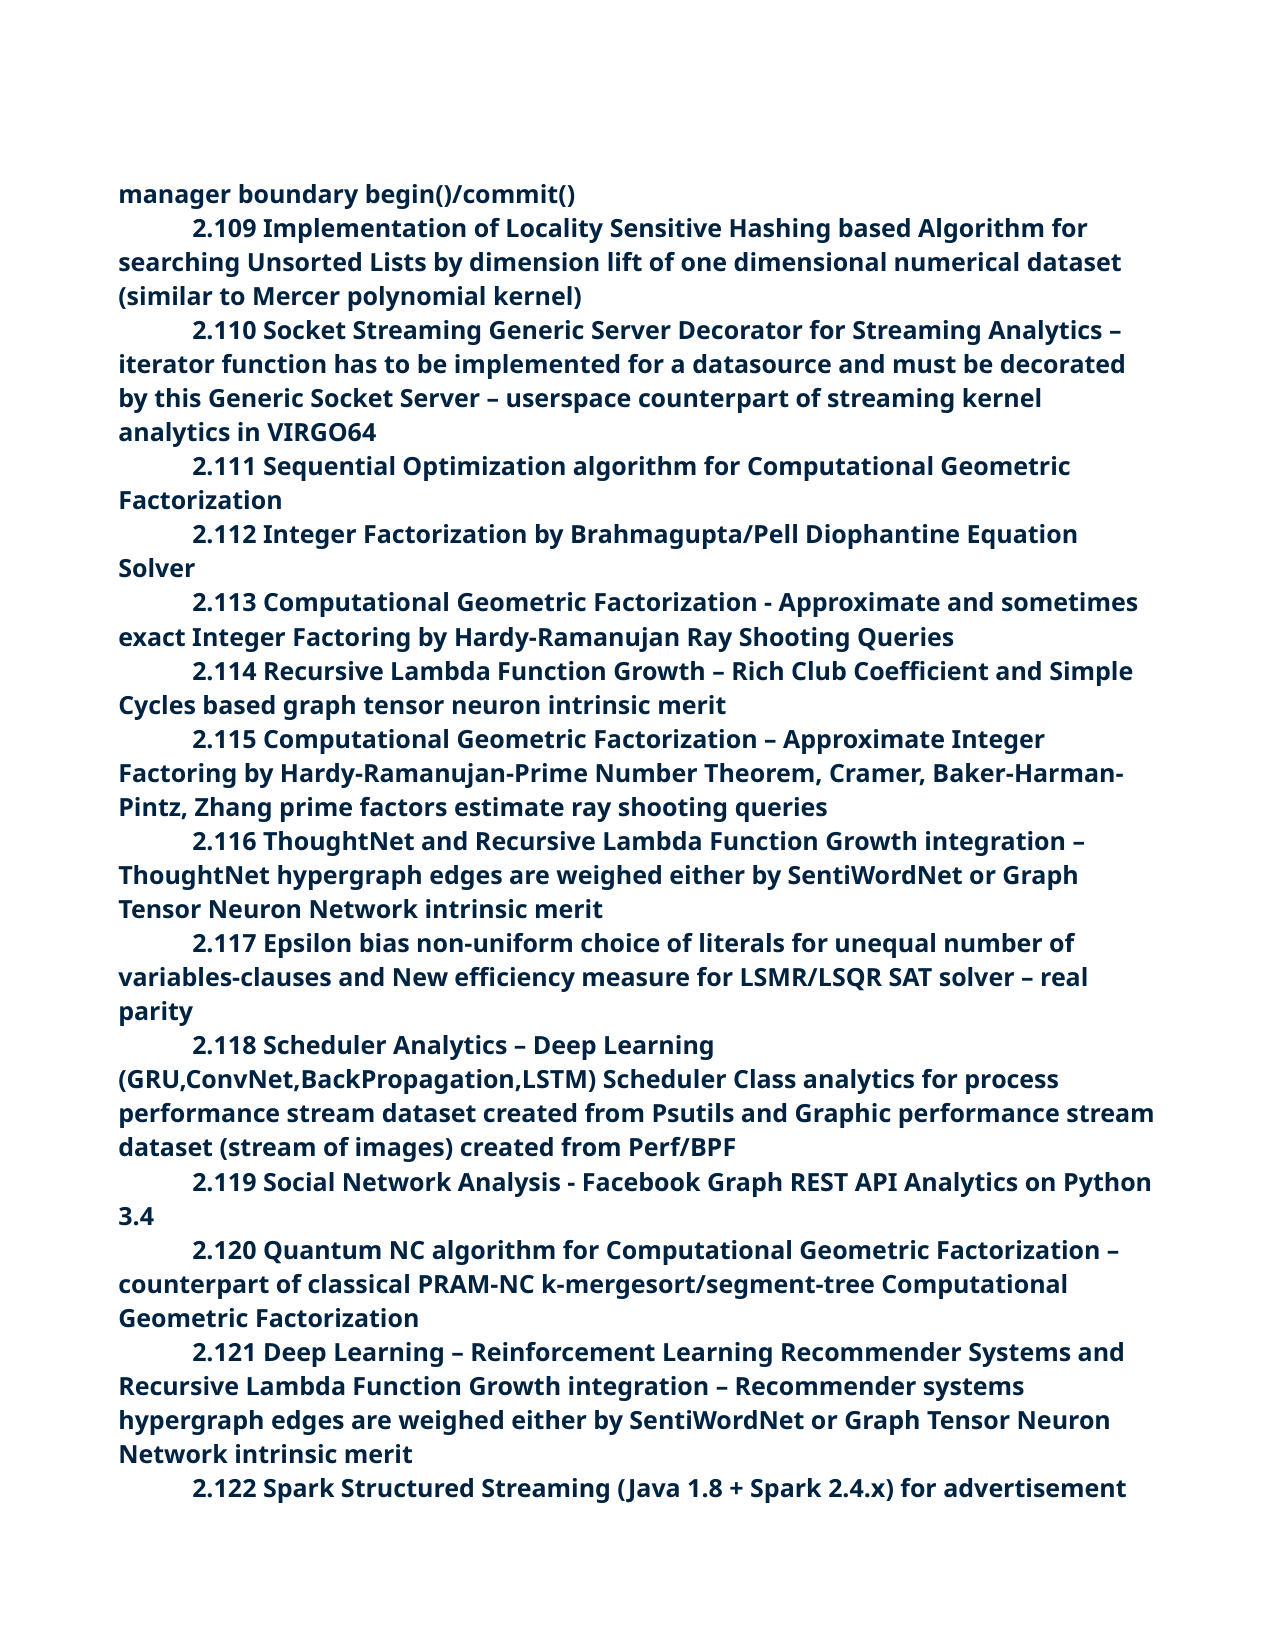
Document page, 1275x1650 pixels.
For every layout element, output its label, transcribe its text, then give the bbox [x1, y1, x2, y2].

text 2.120 Quantum NC algorithm for Computational Geometric Factorization – counterpart of classical PRAM-NC k-mergesort/segment-tree Computational Geometric Factorization [118, 1232, 1157, 1334]
text 2.114 Recursive Lambda Function Growth – Rich Club Coefficient and Simple Cycles based graph tensor neuron intrinsic merit [118, 653, 1157, 721]
text 2.122 Spark Structured Streaming (Java 1.8 + Spark 2.4.x) for advertisement [118, 1471, 1157, 1505]
text 2.117 Epsilon bias non-uniform choice of literals for unequal number of variables-clauses and New efficiency measure for LSMR/LSQR SAT solver – real parity [118, 926, 1157, 1028]
text 2.113 Computational Geometric Factorization - Approximate and sometimes exact Integer Factoring by Hardy-Ramanujan Ray Shooting Queries [118, 585, 1157, 653]
text 2.118 Scheduler Analytics – Deep Learning (GRU,ConvNet,BackPropagation,LSTM) Scheduler Class analytics for process performance stream dataset created from Psutils and Graphic performance stream dataset (stream of images) created from Perf/BPF [118, 1028, 1157, 1164]
text 2.110 Socket Streaming Generic Server Decorator for Streaming Analytics – iterator function has to be implemented for a datasource and must be decorated by this Generic Socket Server – userspace counterpart of streaming kernel analytics in VIRGO64 [118, 313, 1157, 449]
text manager boundary begin()/commit() [118, 176, 1157, 210]
text 2.111 Sequential Optimization algorithm for Computational Geometric Factorization [118, 449, 1157, 517]
text 2.116 ThoughtNet and Recursive Lambda Function Growth integration – ThoughtNet hypergraph edges are weighed either by SentiWordNet or Graph Tensor Neuron Network intrinsic merit [118, 823, 1157, 926]
text 2.115 Computational Geometric Factorization – Approximate Integer Factoring by Hardy-Ramanujan-Prime Number Theorem, Cramer, Baker-Harman-Pintz, Zhang prime factors estimate ray shooting queries [118, 721, 1157, 823]
text 2.112 Integer Factorization by Brahmagupta/Pell Diophantine Equation Solver [118, 517, 1157, 585]
text 2.109 Implementation of Locality Sensitive Hashing based Algorithm for searching Unsorted Lists by dimension lift of one dimensional numerical dataset (similar to Mercer polynomial kernel) [118, 210, 1157, 313]
text 2.119 Social Network Analysis - Facebook Graph REST API Analytics on Python 3.4 [118, 1164, 1157, 1232]
text 2.121 Deep Learning – Reinforcement Learning Recommender Systems and Recursive Lambda Function Growth integration – Recommender systems hypergraph edges are weighed either by SentiWordNet or Graph Tensor Neuron Network intrinsic merit [118, 1334, 1157, 1471]
